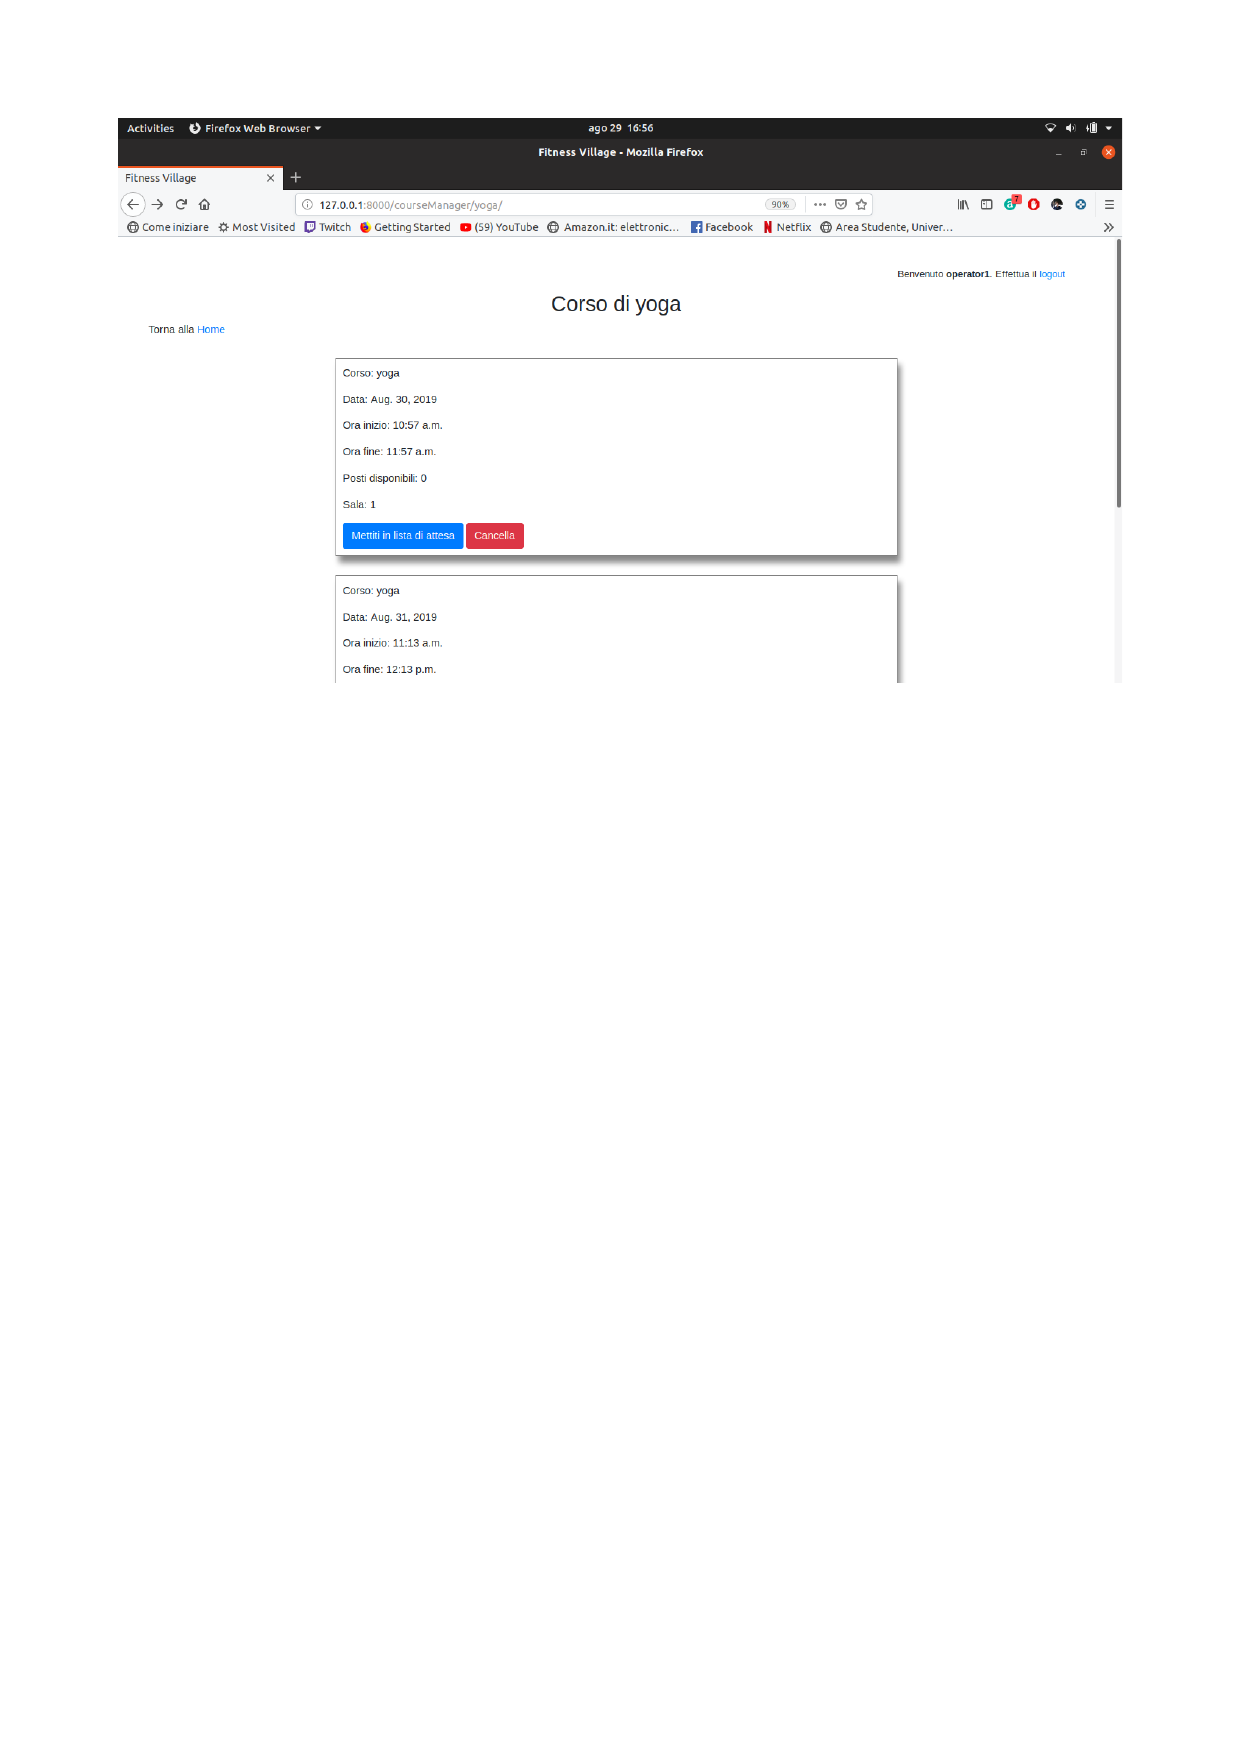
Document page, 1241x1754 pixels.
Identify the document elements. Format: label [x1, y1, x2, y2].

picture [118, 118, 1123, 683]
